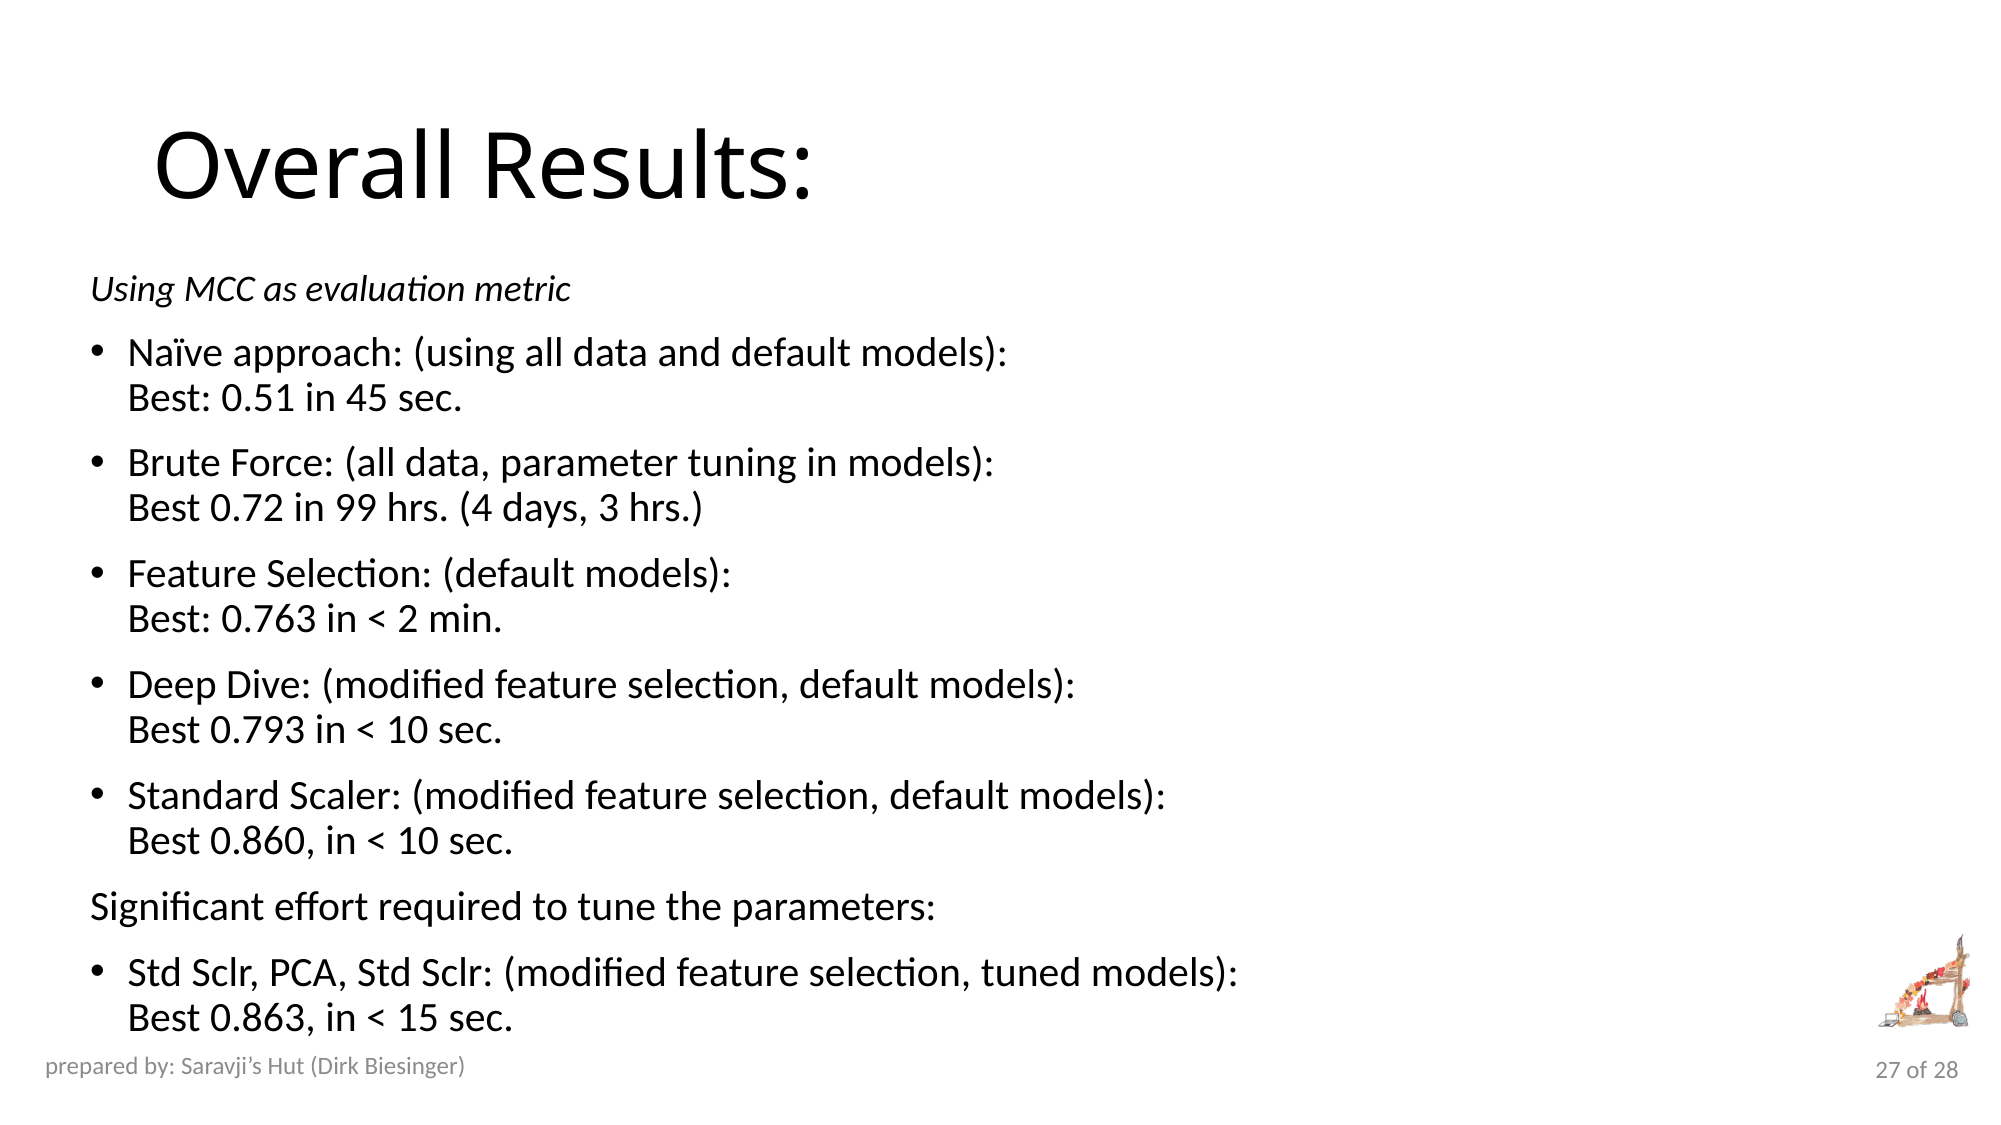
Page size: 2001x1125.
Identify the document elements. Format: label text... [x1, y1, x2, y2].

picture [1853, 908, 1996, 1050]
list Using MCC as evaluation metric Naïve approach: (using all data and default models): Best: 0.51 in 45 sec. Brute Force: (all data, parameter tuning in models): Best 0.72 in 99 hrs. (4 days, 3 hrs.) Feature Selection: (default models): Best: 0.763 in < 2 min. Deep Dive: (modified feature selection, default models): Best 0.793 in < 10 sec. Standard Scaler: (modified feature selection, default models): Best 0.860, in < 10 sec. Significant effort required to tune the parameters: Std Sclr, PCA, Std Sclr: (modified feature selection, tuned models): Best 0.863, in < 15 sec. [75, 261, 1966, 976]
title Overall Results: [137, 59, 1863, 261]
